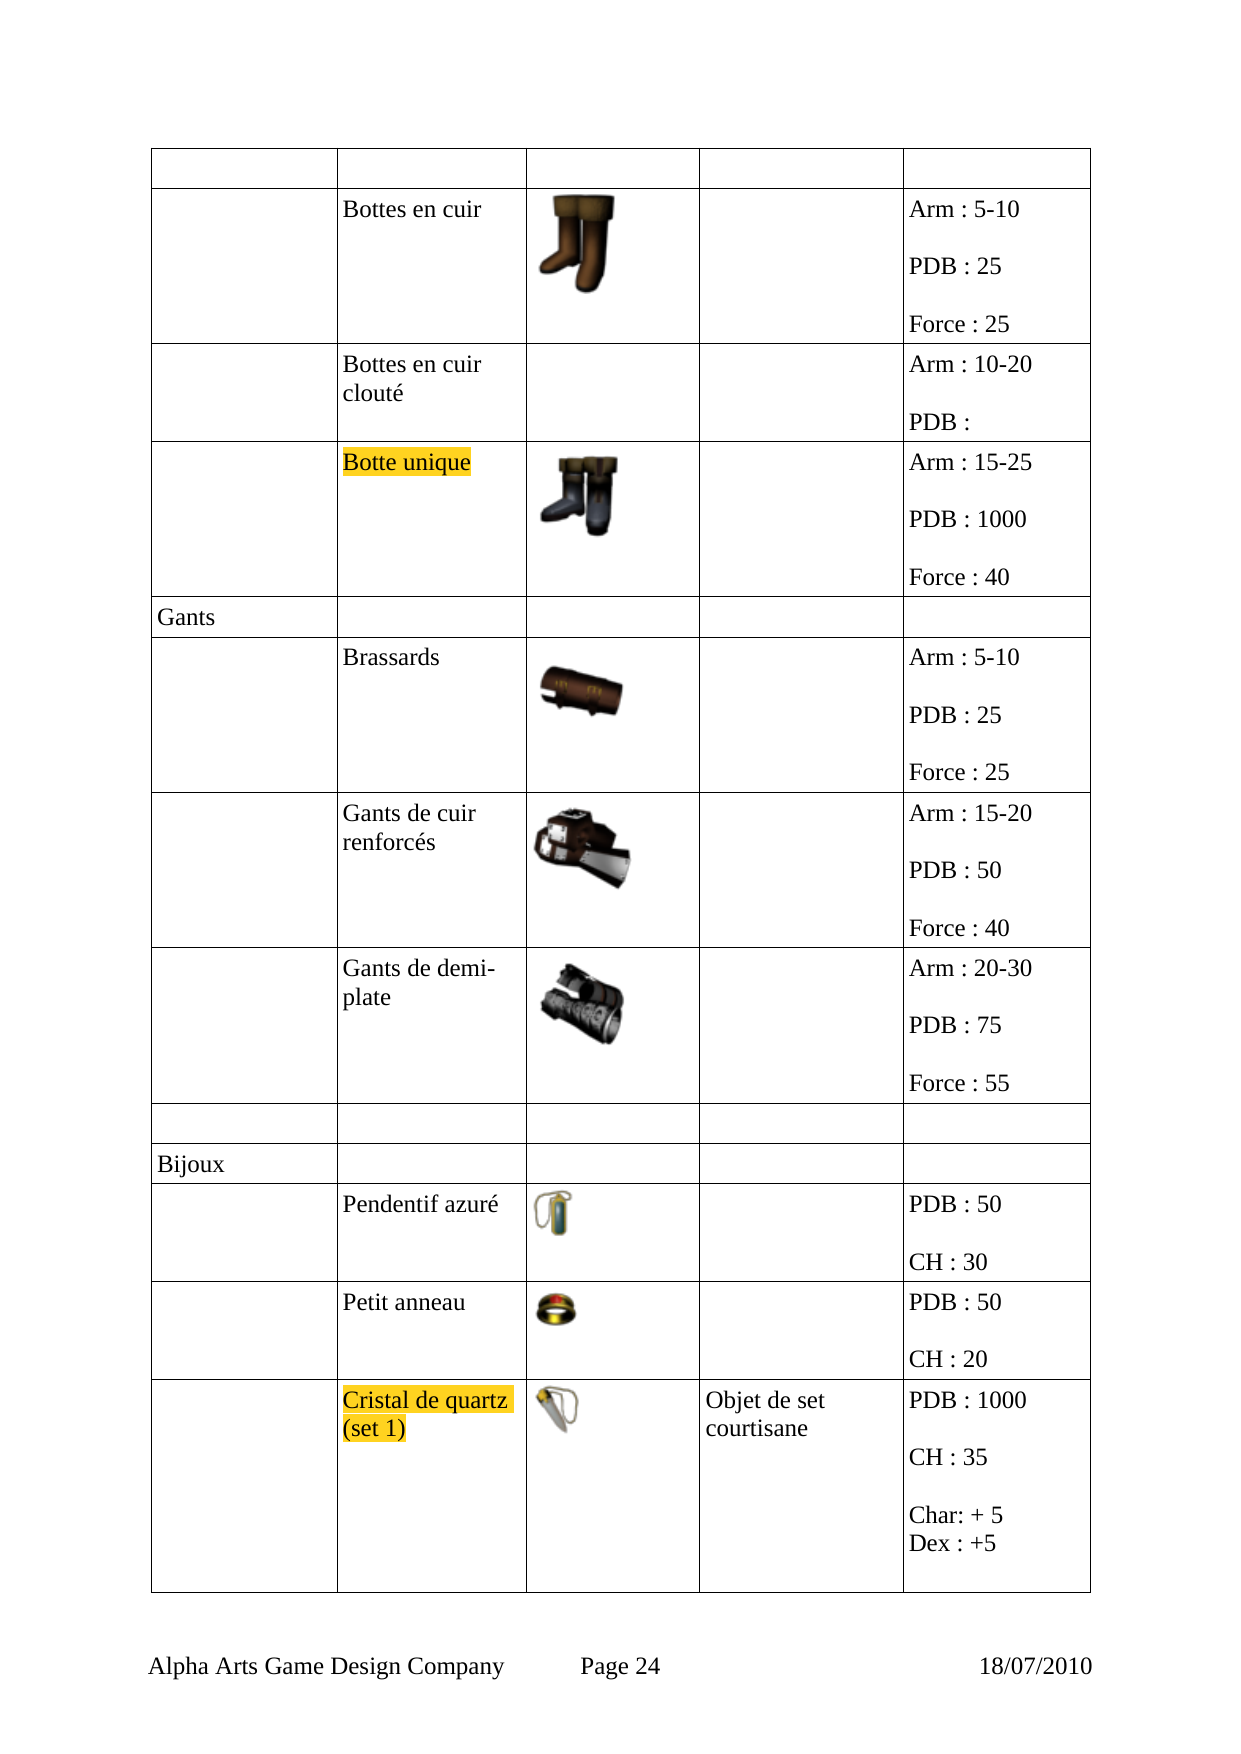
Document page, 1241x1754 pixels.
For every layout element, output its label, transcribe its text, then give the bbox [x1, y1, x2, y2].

table_cell Gants de cuir renforcés [338, 793, 526, 947]
table_cell PDB : 50 CH : 30 [904, 1184, 1090, 1281]
table_cell [152, 1184, 337, 1281]
table_cell [527, 344, 699, 441]
table_cell [527, 793, 699, 947]
table_cell [700, 1282, 903, 1379]
picture [531, 1189, 582, 1239]
table_cell Arm : 20-30 PDB : 75 Force : 55 [904, 948, 1090, 1103]
table_cell Arm : 10-20 PDB : [904, 344, 1090, 441]
table_cell [338, 1144, 526, 1183]
table_cell [700, 189, 903, 343]
table_cell [152, 189, 337, 343]
table_cell [700, 1184, 903, 1281]
table_cell [527, 1380, 699, 1592]
table_cell [700, 1144, 903, 1183]
table_cell [904, 149, 1090, 188]
table_cell [527, 948, 699, 1103]
table_cell [904, 1104, 1090, 1143]
table_cell Arm : 15-25 PDB : 1000 Force : 40 [904, 442, 1090, 596]
table_cell [338, 597, 526, 637]
table_cell [527, 189, 699, 343]
table_cell [527, 442, 699, 596]
table_cell Bijoux [152, 1144, 337, 1183]
table_cell Gants [152, 597, 337, 637]
table_cell [700, 149, 903, 188]
table_cell [700, 1104, 903, 1143]
table_cell [904, 597, 1090, 637]
picture [531, 797, 632, 898]
picture [531, 446, 632, 547]
picture [531, 1286, 582, 1337]
table_cell [152, 442, 337, 596]
table_cell [527, 1282, 699, 1379]
table_cell [700, 948, 903, 1103]
table_cell PDB : 50 CH : 20 [904, 1282, 1090, 1379]
table_cell [700, 344, 903, 441]
table_cell [152, 344, 337, 441]
table_cell [152, 1380, 337, 1592]
table_cell [700, 638, 903, 792]
picture [531, 1384, 582, 1435]
table_cell [152, 638, 337, 792]
table_cell PDB : 1000 CH : 35 Char: + 5 Dex : +5 [904, 1380, 1090, 1592]
table_cell [152, 149, 337, 188]
table_cell Brassards [338, 638, 526, 792]
table_cell Gants de demi-plate [338, 948, 526, 1103]
table_cell Pendentif azuré [338, 1184, 526, 1281]
picture [531, 953, 632, 1054]
table_cell Petit anneau [338, 1282, 526, 1379]
table_cell [527, 1184, 699, 1281]
table_cell [700, 793, 903, 947]
table_cell Arm : 5-10 PDB : 25 Force : 25 [904, 638, 1090, 792]
picture [531, 642, 632, 743]
table_cell [152, 948, 337, 1103]
table_cell Arm : 5-10 PDB : 25 Force : 25 [904, 189, 1090, 343]
table_cell [152, 793, 337, 947]
table_cell [904, 1144, 1090, 1183]
table_cell [700, 442, 903, 596]
table_cell [527, 149, 699, 188]
table_cell [527, 638, 699, 792]
table_cell Arm : 15-20 PDB : 50 Force : 40 [904, 793, 1090, 947]
table_cell Botte unique [338, 442, 526, 596]
table_cell [338, 1104, 526, 1143]
table_cell Cristal de quartz (set 1) [338, 1380, 526, 1592]
table_cell [527, 1104, 699, 1143]
table_cell [700, 597, 903, 637]
table_cell [338, 149, 526, 188]
table_cell Bottes en cuir clouté [338, 344, 526, 441]
table_cell [152, 1282, 337, 1379]
table_cell Bottes en cuir [338, 189, 526, 343]
table_cell [152, 1104, 337, 1143]
table_cell [527, 1144, 699, 1183]
table_cell Objet de set courtisane [700, 1380, 903, 1592]
table_cell [527, 597, 699, 637]
picture [531, 193, 632, 294]
